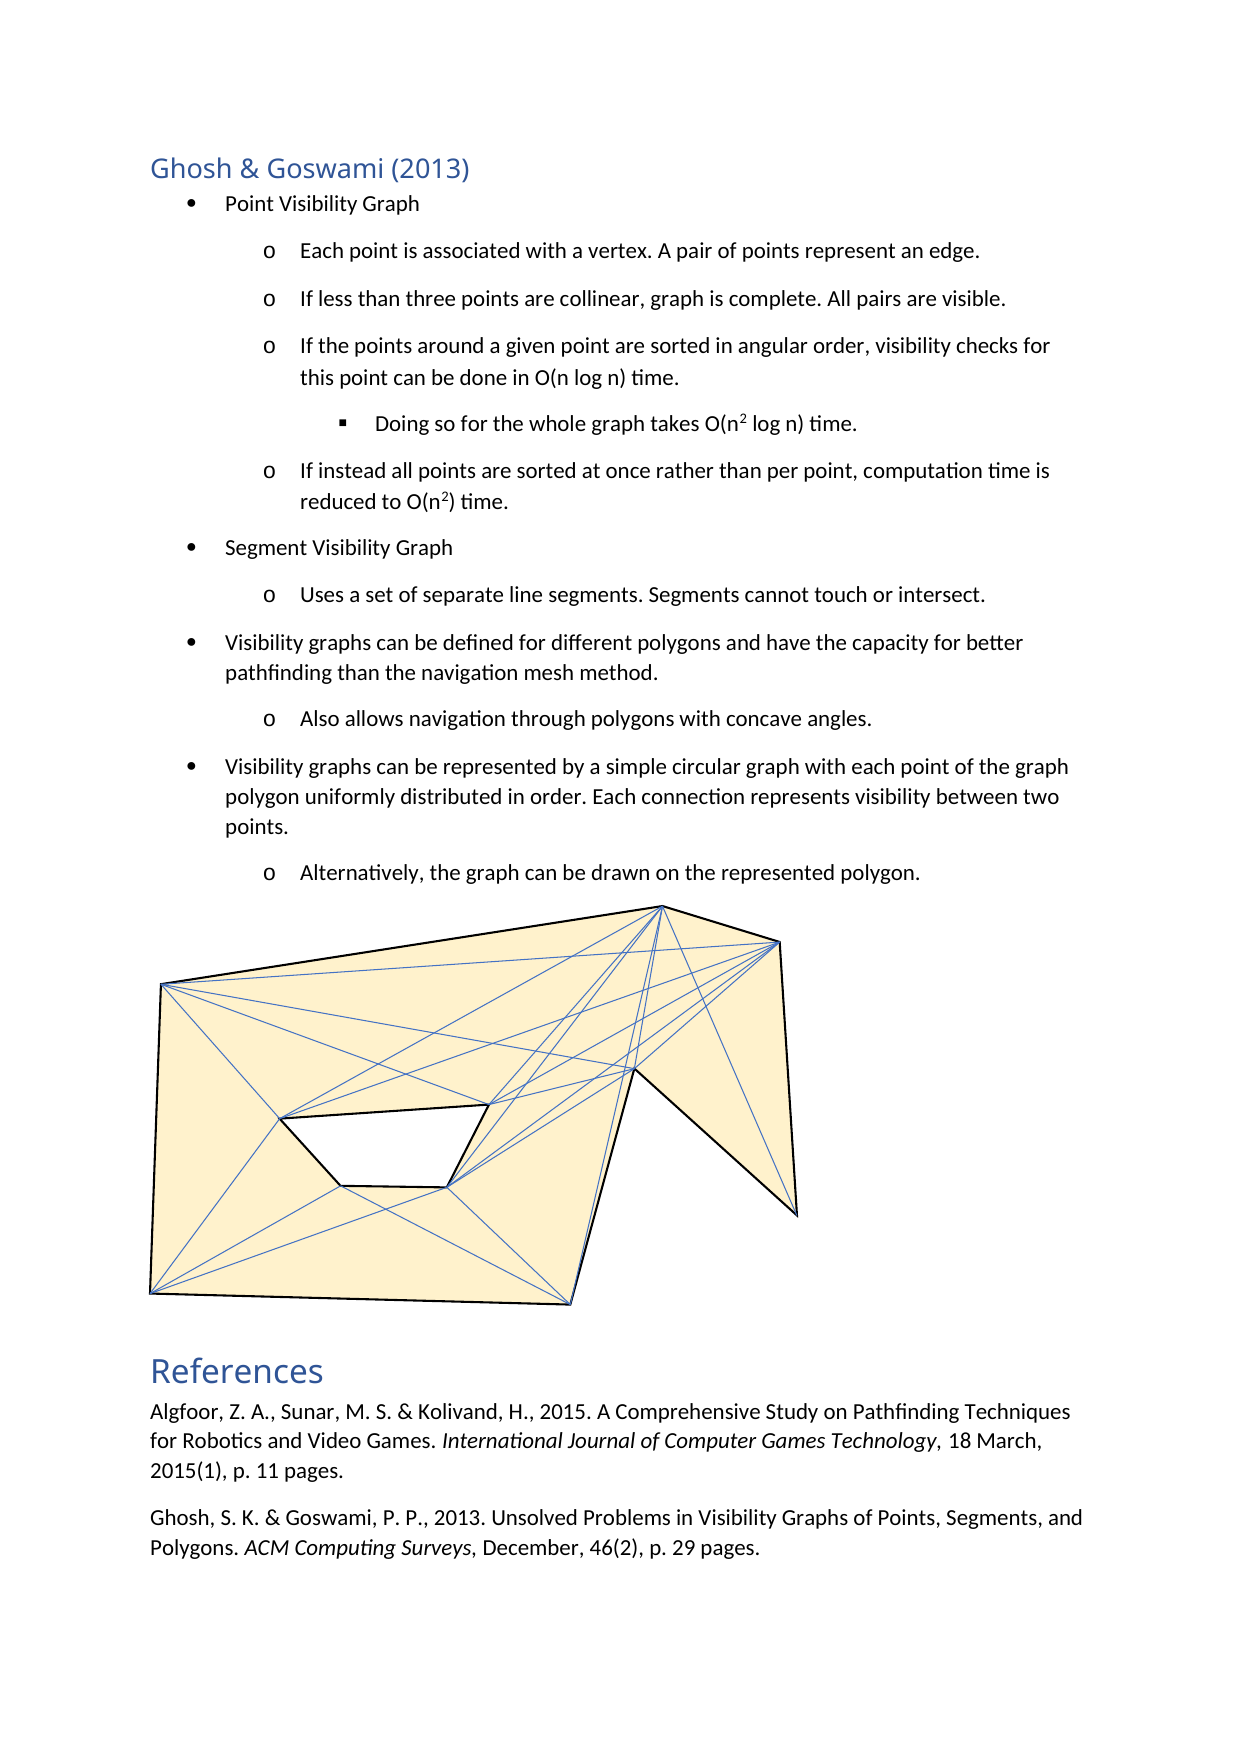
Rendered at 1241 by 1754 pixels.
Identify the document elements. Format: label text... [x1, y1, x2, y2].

list Visibility graphs can be defined for different polygons and have the capacity for better pathfinding than the navigation mesh method. [187, 628, 1090, 686]
subtitle Ghosh & Goswami (2013) [150, 150, 1090, 187]
subtitle References [150, 1348, 1090, 1394]
list If the points around a given point are sorted in angular order, visibility checks for this point can be done in O(n log n) time. [262, 332, 1090, 391]
list Doing so for the whole graph takes O(n2 log n) time. [337, 409, 1090, 437]
text Ghosh, S. K. & Goswami, P. P., 2013. Unsolved Problems in Visibility Graphs of Points, Segments, and Polygons. ACM Computing Surveys, December, 46(2), p. 29 pages. [150, 1503, 1090, 1561]
text Algfoor, Z. A., Sunar, M. S. & Kolivand, H., 2015. A Comprehensive Study on Pathfinding Techniques for Robotics and Video Games. International Journal of Computer Games Technology, 18 March, 2015(1), p. 11 pages. [150, 1397, 1090, 1484]
list Alternatively, the graph can be drawn on the represented polygon. [262, 858, 1090, 887]
list Also allows navigation through polygons with concave angles. [262, 704, 1090, 733]
list Each point is associated with a vertex. A pair of points represent an edge. [262, 236, 1090, 265]
list Visibility graphs can be represented by a simple circular graph with each point of the graph polygon uniformly distributed in order. Each connection represents visibility between two points. [187, 752, 1090, 840]
list Segment Visibility Graph [187, 533, 1090, 561]
list Point Visibility Graph [187, 189, 1090, 217]
list If less than three points are collinear, graph is complete. All pairs are visible. [262, 284, 1090, 313]
list Uses a set of separate line segments. Segments cannot touch or intersect. [262, 580, 1090, 609]
list If instead all points are sorted at once rather than per point, computation time is reduced to O(n2) time. [262, 456, 1090, 515]
